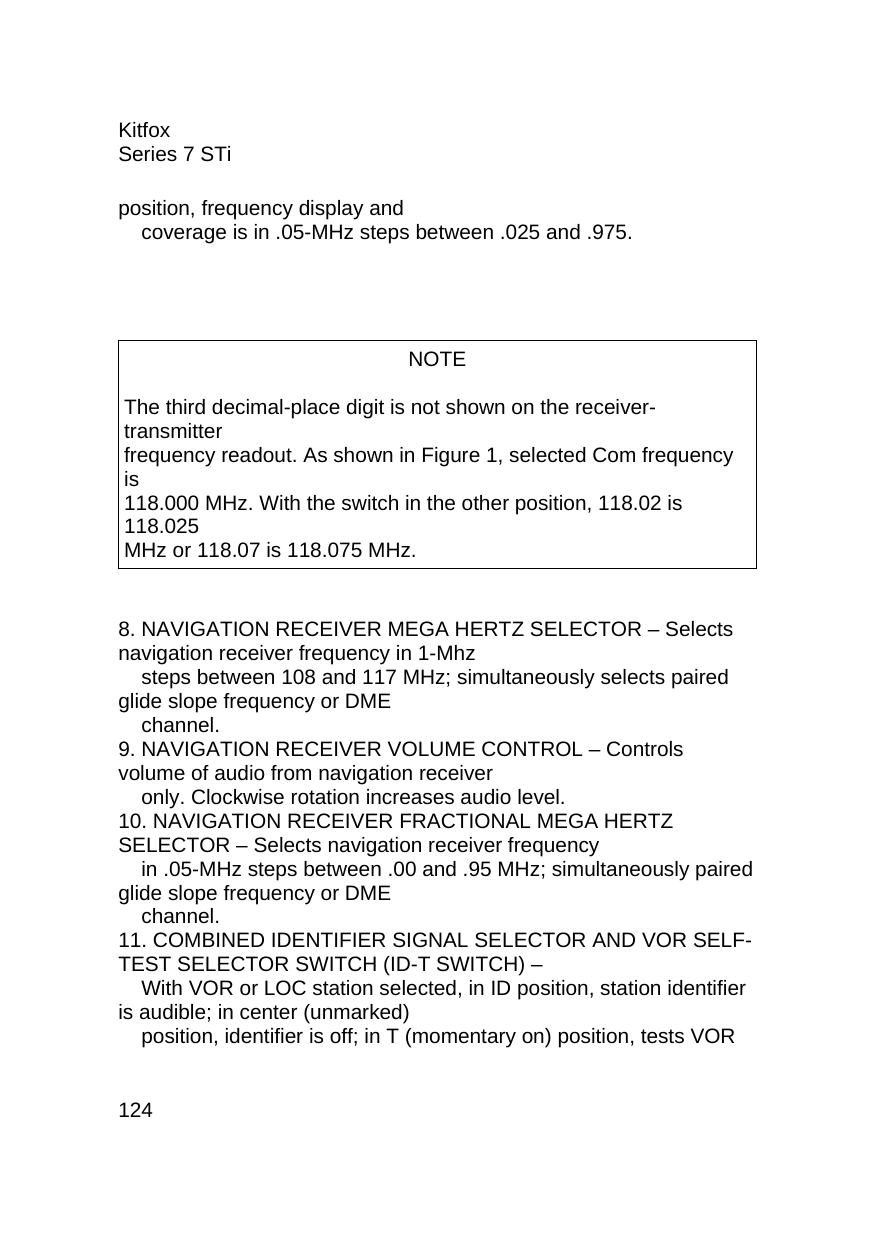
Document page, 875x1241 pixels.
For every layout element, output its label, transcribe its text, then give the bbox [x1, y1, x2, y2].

text steps between 108 and 117 MHz; simultaneously selects paired glide slope frequency or DME [118, 665, 756, 713]
text position, frequency display and [118, 196, 756, 220]
text only. Clockwise rotation increases audio level. [118, 784, 756, 808]
text channel. [118, 713, 756, 737]
text coverage is in .05-MHz steps between .025 and .975. [118, 220, 756, 244]
text 8. NAVIGATION RECEIVER MEGA HERTZ SELECTOR – Selects navigation receiver frequency in 1-Mhz [118, 617, 756, 665]
text channel. [118, 904, 756, 928]
text in .05-MHz steps between .00 and .95 MHz; simultaneously paired glide slope frequency or DME [118, 856, 756, 904]
text position, identifier is off; in T (momentary on) position, tests VOR [118, 1024, 756, 1048]
table_header NOTE The third decimal-place digit is not shown on the receiver-transmitter frequency readout. As shown in Figure 1, selected Com frequency is 118.000 MHz. With the switch in the other position, 118.02 is 118.025 MHz or 118.07 is 118.075 MHz. [119, 341, 756, 568]
text 11. COMBINED IDENTIFIER SIGNAL SELECTOR AND VOR SELF-TEST SELECTOR SWITCH (ID-T SWITCH) – [118, 928, 756, 976]
text 10. NAVIGATION RECEIVER FRACTIONAL MEGA HERTZ SELECTOR – Selects navigation receiver frequency [118, 808, 756, 856]
text With VOR or LOC station selected, in ID position, station identifier is audible; in center (unmarked) [118, 976, 756, 1024]
text 9. NAVIGATION RECEIVER VOLUME CONTROL – Controls volume of audio from navigation receiver [118, 737, 756, 784]
